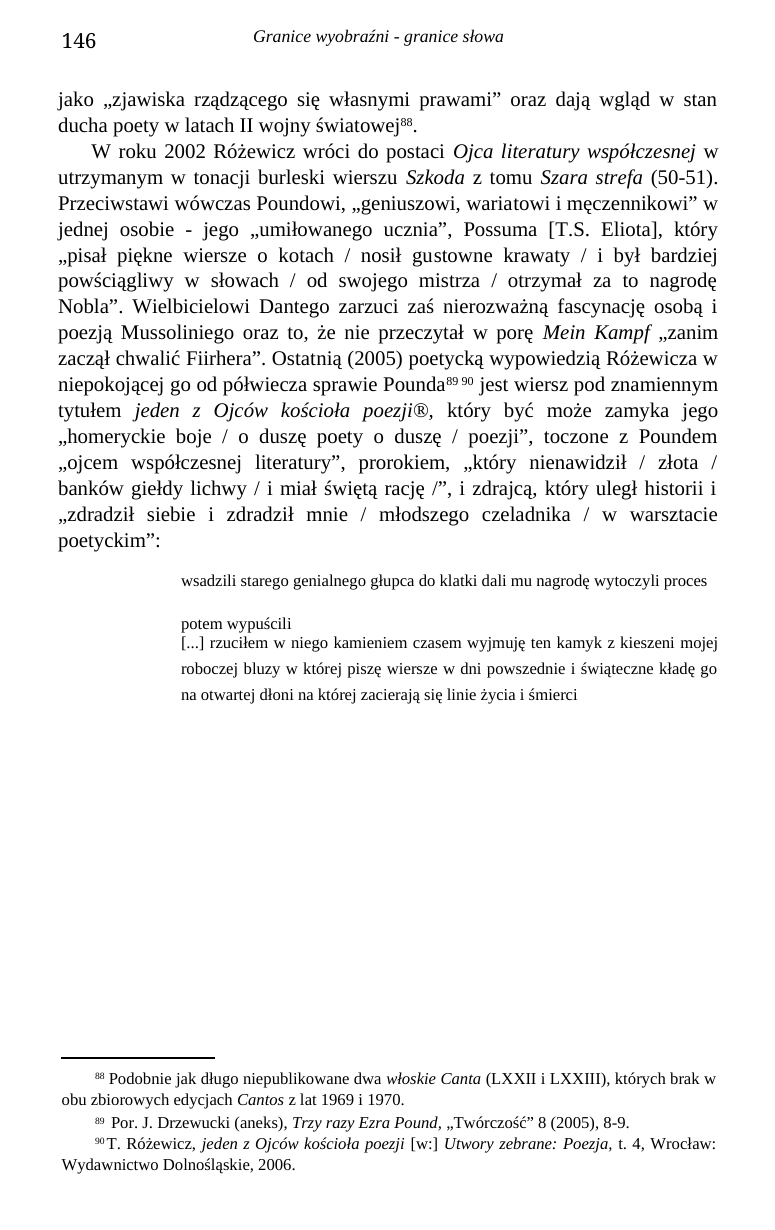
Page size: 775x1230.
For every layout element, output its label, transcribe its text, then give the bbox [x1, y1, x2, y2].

text potem wypuścili [181, 614, 718, 633]
text wsadzili starego genialnego głupca do klatki dali mu nagrodę wytoczyli proces [181, 570, 718, 589]
text 89 Por. J. Drzewucki (aneks), Trzy razy Ezra Pound, „Twórczość” 8 (2005), 8-9. [61, 1113, 716, 1132]
text jako „zjawiska rządzącego się własnymi prawami” oraz dają wgląd w stan ducha poety w latach II wojny światowej88. [58, 87, 718, 137]
text [...] rzuciłem w niego kamieniem czasem wyjmuję ten kamyk z kieszeni mojej roboczej bluzy w której piszę wiersze w dni powszednie i świąteczne kładę go na otwartej dłoni na której zacierają się linie życia i śmierci [181, 633, 718, 703]
text W roku 2002 Różewicz wróci do postaci Ojca literatury współcze­snej w utrzymanym w tonacji burleski wierszu Szkoda z tomu Szara strefa (50-51). Przeciwstawi wówczas Poundowi, „geniuszowi, waria­towi i męczennikowi” w jednej osobie - jego „umiłowanego ucznia”, Possuma [T.S. Eliota], który „pisał piękne wiersze o kotach / nosił gu­stowne krawaty / i był bardziej powściągliwy w słowach / od swojego mistrza / otrzymał za to nagrodę Nobla”. Wielbicielowi Dantego zarzuci zaś nierozważną fascynację osobą i poezją Mussoliniego oraz to, że nie przeczytał w porę Mein Kampf „zanim zaczął chwalić Fiirhera”. Ostat­nią (2005) poetycką wypowiedzią Różewicza w niepokojącej go od półwiecza sprawie Pounda89 90 jest wiersz pod znamiennym tytułem jeden z Ojców kościoła poezji®, który być może zamyka jego „homeryckie boje / o duszę poety o duszę / poezji”, toczone z Poundem „ojcem współczesnej literatury”, prorokiem, „który nienawidził / złota / banków giełdy lichwy / i miał świętą rację /”, i zdrajcą, który uległ historii i „zdradził siebie i zdradził mnie / młodszego czeladnika / w warsztacie poetyckim”: [58, 139, 718, 552]
text 88 Podobnie jak długo niepublikowane dwa włoskie Canta (LXXII i LXXIII), których brak w obu zbiorowych edycjach Cantos z lat 1969 i 1970. [61, 1069, 716, 1108]
text Granice wyobraźni - granice słowa [253, 25, 524, 46]
text 90 T. Różewicz, jeden z Ojców kościoła poezji [w:] Utwory zebrane: Poezja, t. 4, Wro­cław: Wydawnictwo Dolnośląskie, 2006. [61, 1134, 716, 1173]
text 146 [61, 26, 98, 55]
